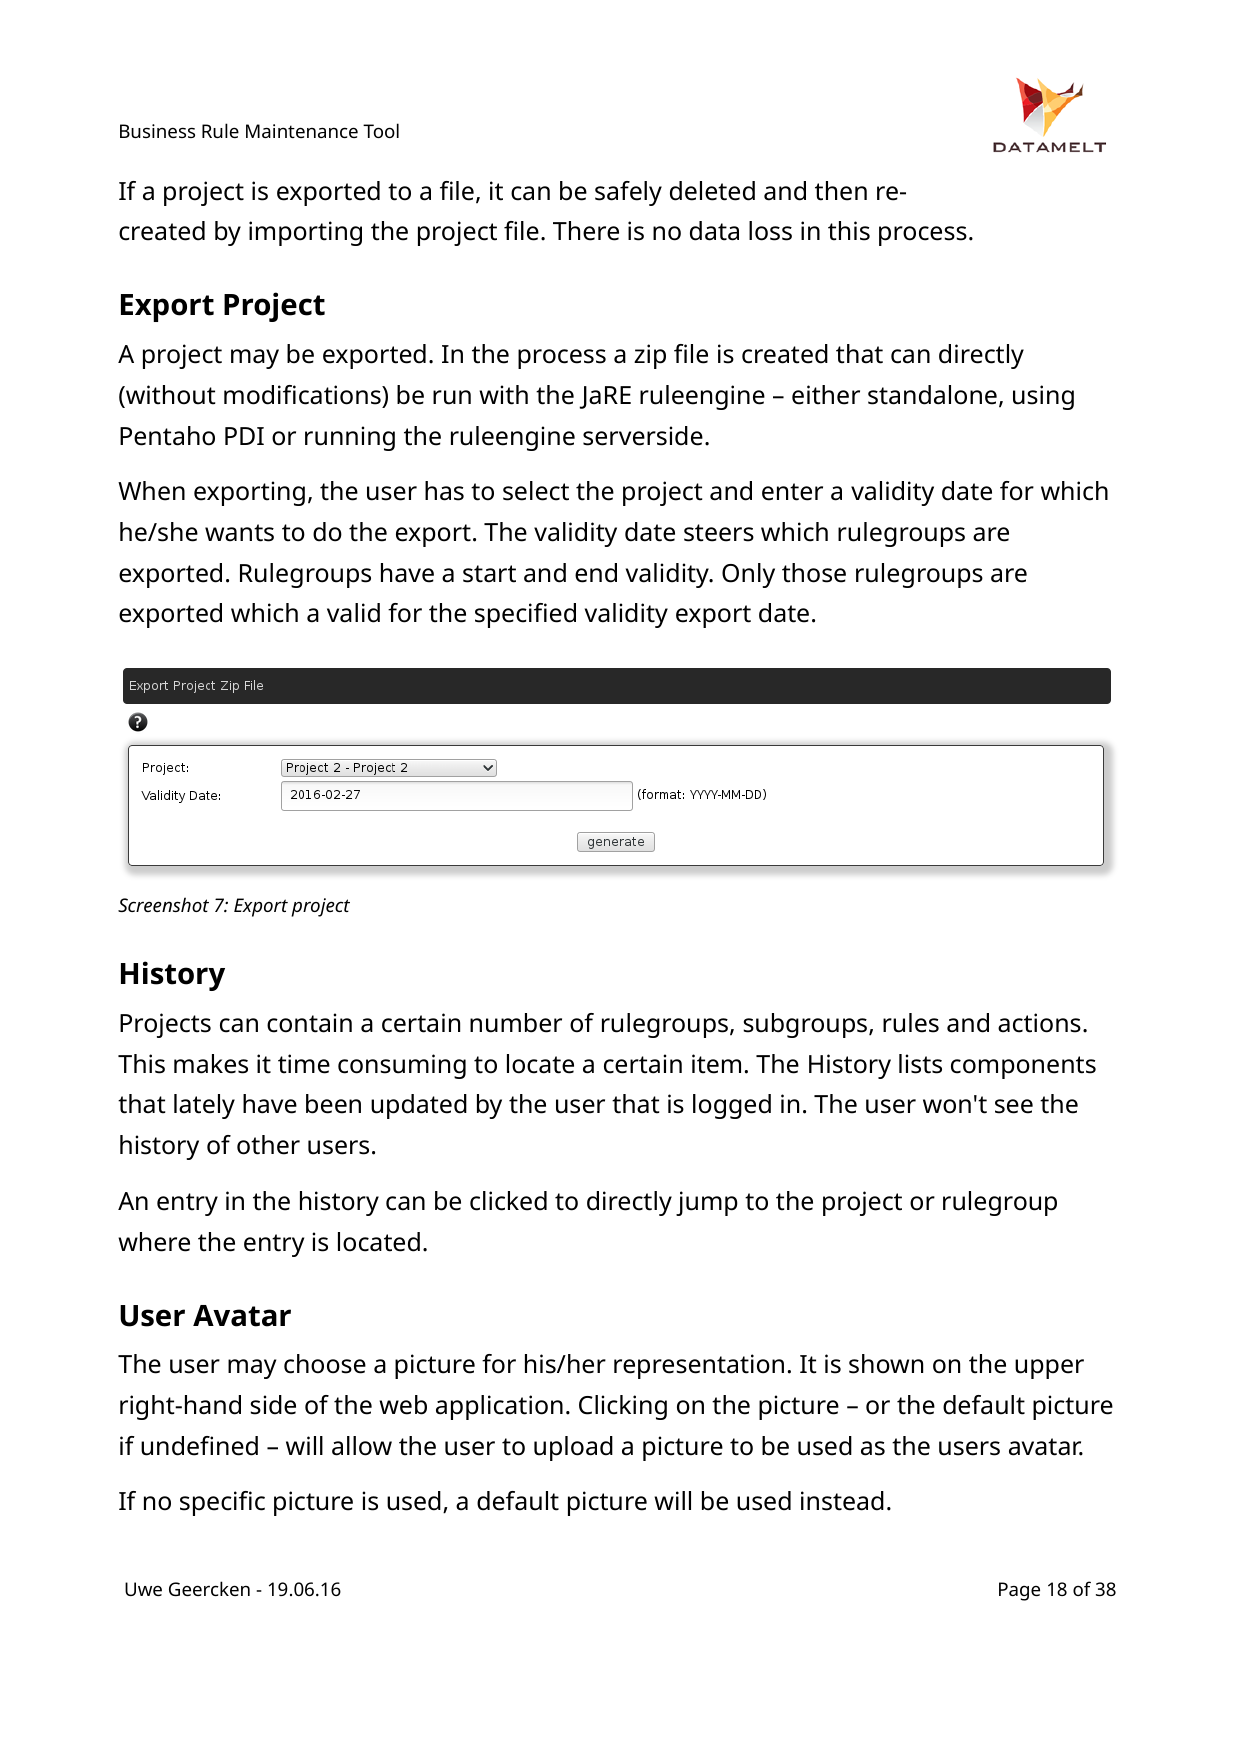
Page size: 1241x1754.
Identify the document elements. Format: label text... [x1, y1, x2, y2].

subtitle User Avatar [118, 1294, 1122, 1334]
text Screenshot 7: Export project [118, 893, 1122, 918]
subtitle [118, 652, 1122, 663]
text If a project is exported to a file, it can be safely deleted and then re-created by importing the project file. There is no data loss in this process. [118, 173, 1122, 248]
subtitle History [118, 918, 1122, 993]
text Projects can contain a certain number of rulegroups, subgroups, rules and actions. This makes it time consuming to locate a certain item. The History lists components that lately have been updated by the user that is logged in. The user won't see the history of other users. [118, 1006, 1122, 1162]
text A project may be exported. In the process a zip file is created that can directly (without modifications) be run with the JaRE ruleengine – either standalone, using Pentaho PDI or running the ruleengine serverside. [118, 337, 1122, 452]
text The user may choose a picture for his/her representation. It is shown on the upper right-hand side of the web application. Clicking on the picture – or the default picture if undefined – will allow the user to upload a picture to be used as the users avatar. [118, 1347, 1122, 1463]
subtitle Export Project [118, 284, 1122, 324]
text An entry in the history can be clicked to directly jump to the project or rulegroup where the entry is located. [118, 1183, 1122, 1258]
picture [992, 69, 1107, 160]
picture [118, 663, 1123, 893]
text When exporting, the user has to select the project and enter a validity date for which he/she wants to do the export. The validity date steers which rulegroups are exported. Rulegroups have a start and end validity. Only those rulegroups are exported which a valid for the specified validity export date. [118, 474, 1122, 630]
text If no specific picture is used, a default picture will be used instead. [118, 1484, 1122, 1518]
